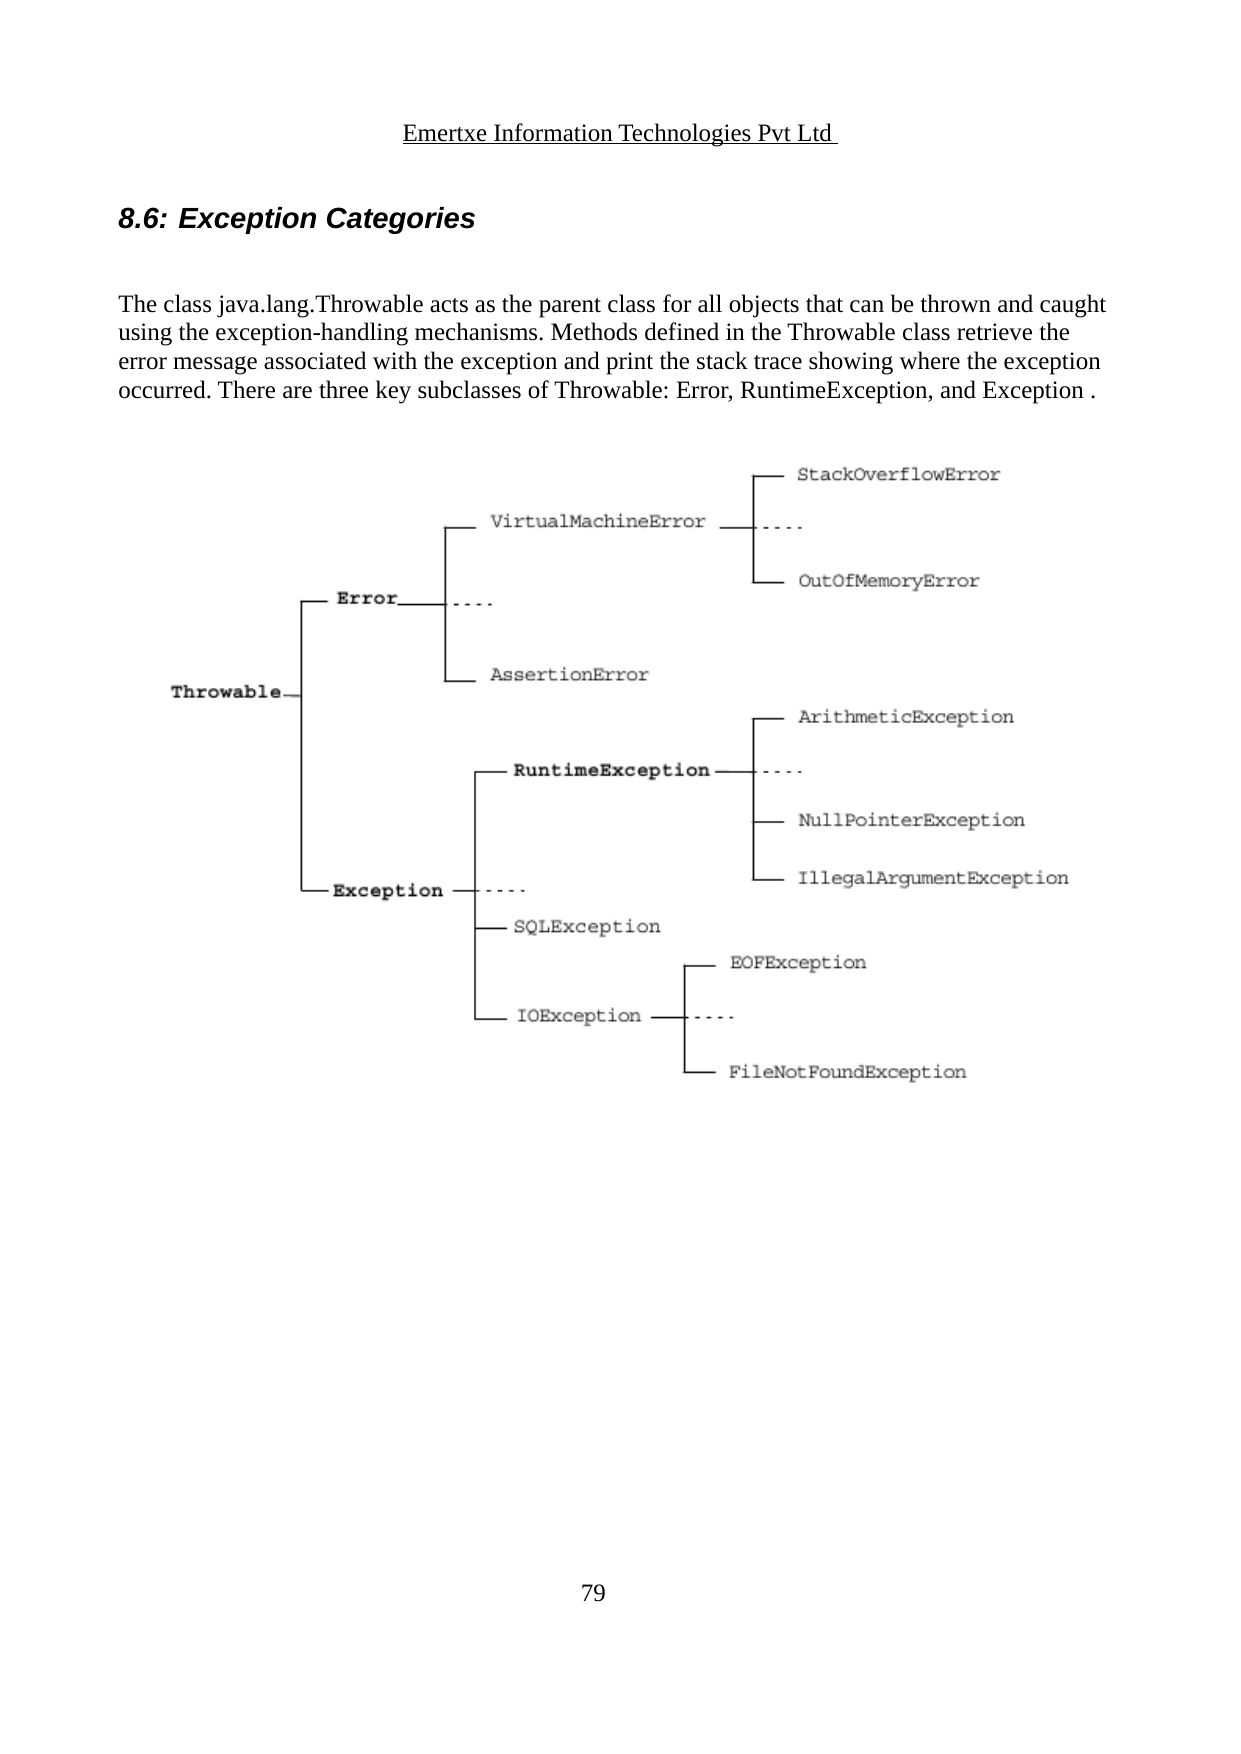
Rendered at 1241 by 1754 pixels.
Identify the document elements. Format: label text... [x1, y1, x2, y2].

subtitle Exception Categories [118, 201, 1122, 235]
text The class java.lang.Throwable acts as the parent class for all objects that can be thrown and caught using the exception-handling mechanisms. Methods defined in the Throwable class retrieve the error message associated with the exception and print the stack trace showing where the exception occurred. There are three key subclasses of Throwable: Error, RuntimeException, and Exception . [118, 289, 1122, 404]
picture [146, 457, 1094, 1100]
